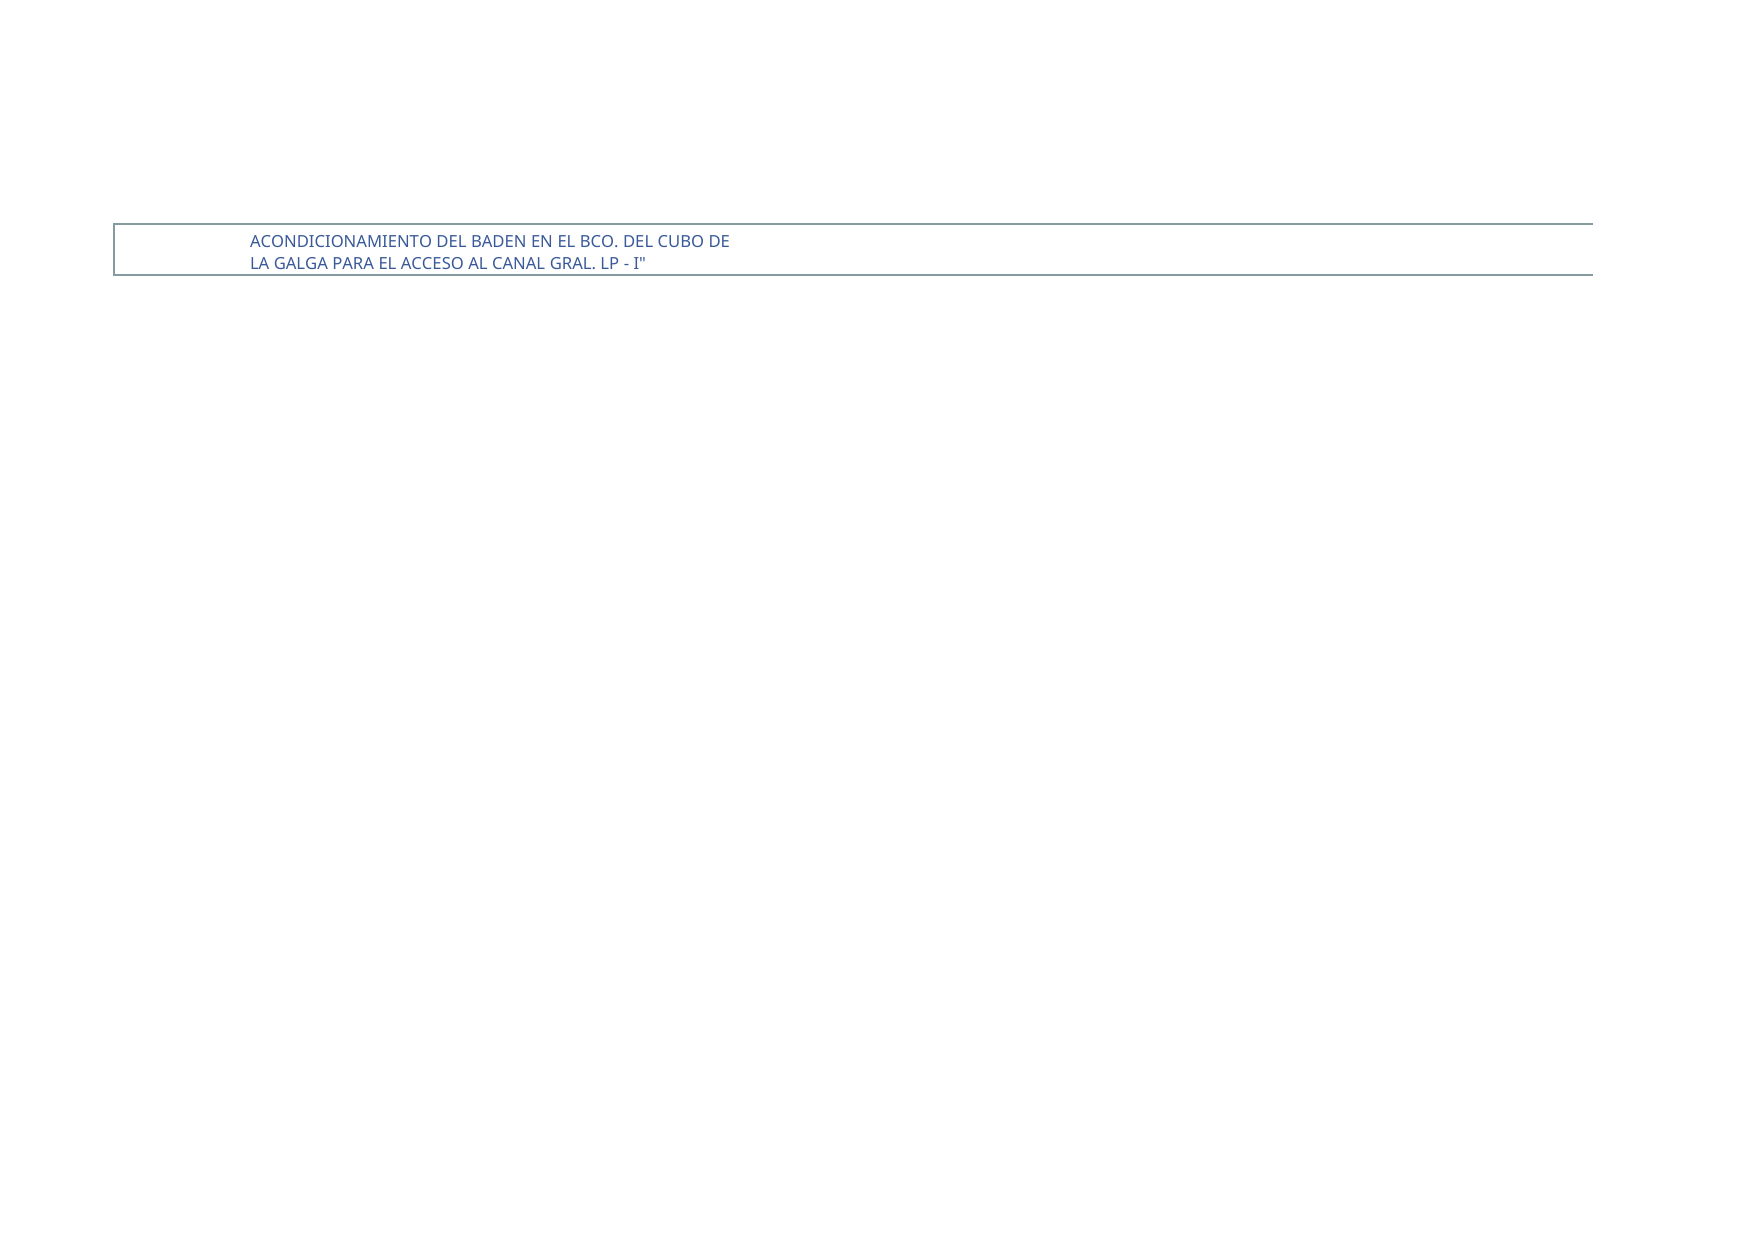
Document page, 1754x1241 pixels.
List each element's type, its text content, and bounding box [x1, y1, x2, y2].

table_cell [1454, 225, 1593, 274]
table_cell [1295, 225, 1454, 274]
table_cell [1083, 225, 1295, 274]
table_cell [876, 225, 1082, 274]
table_cell [741, 225, 876, 274]
table_cell [115, 225, 235, 274]
table_cell ACONDICIONAMIENTO DEL BADEN EN EL BCO. DEL CUBO DE LA GALGA PARA EL ACCESO AL CANAL GRAL. LP - I" [235, 225, 741, 274]
